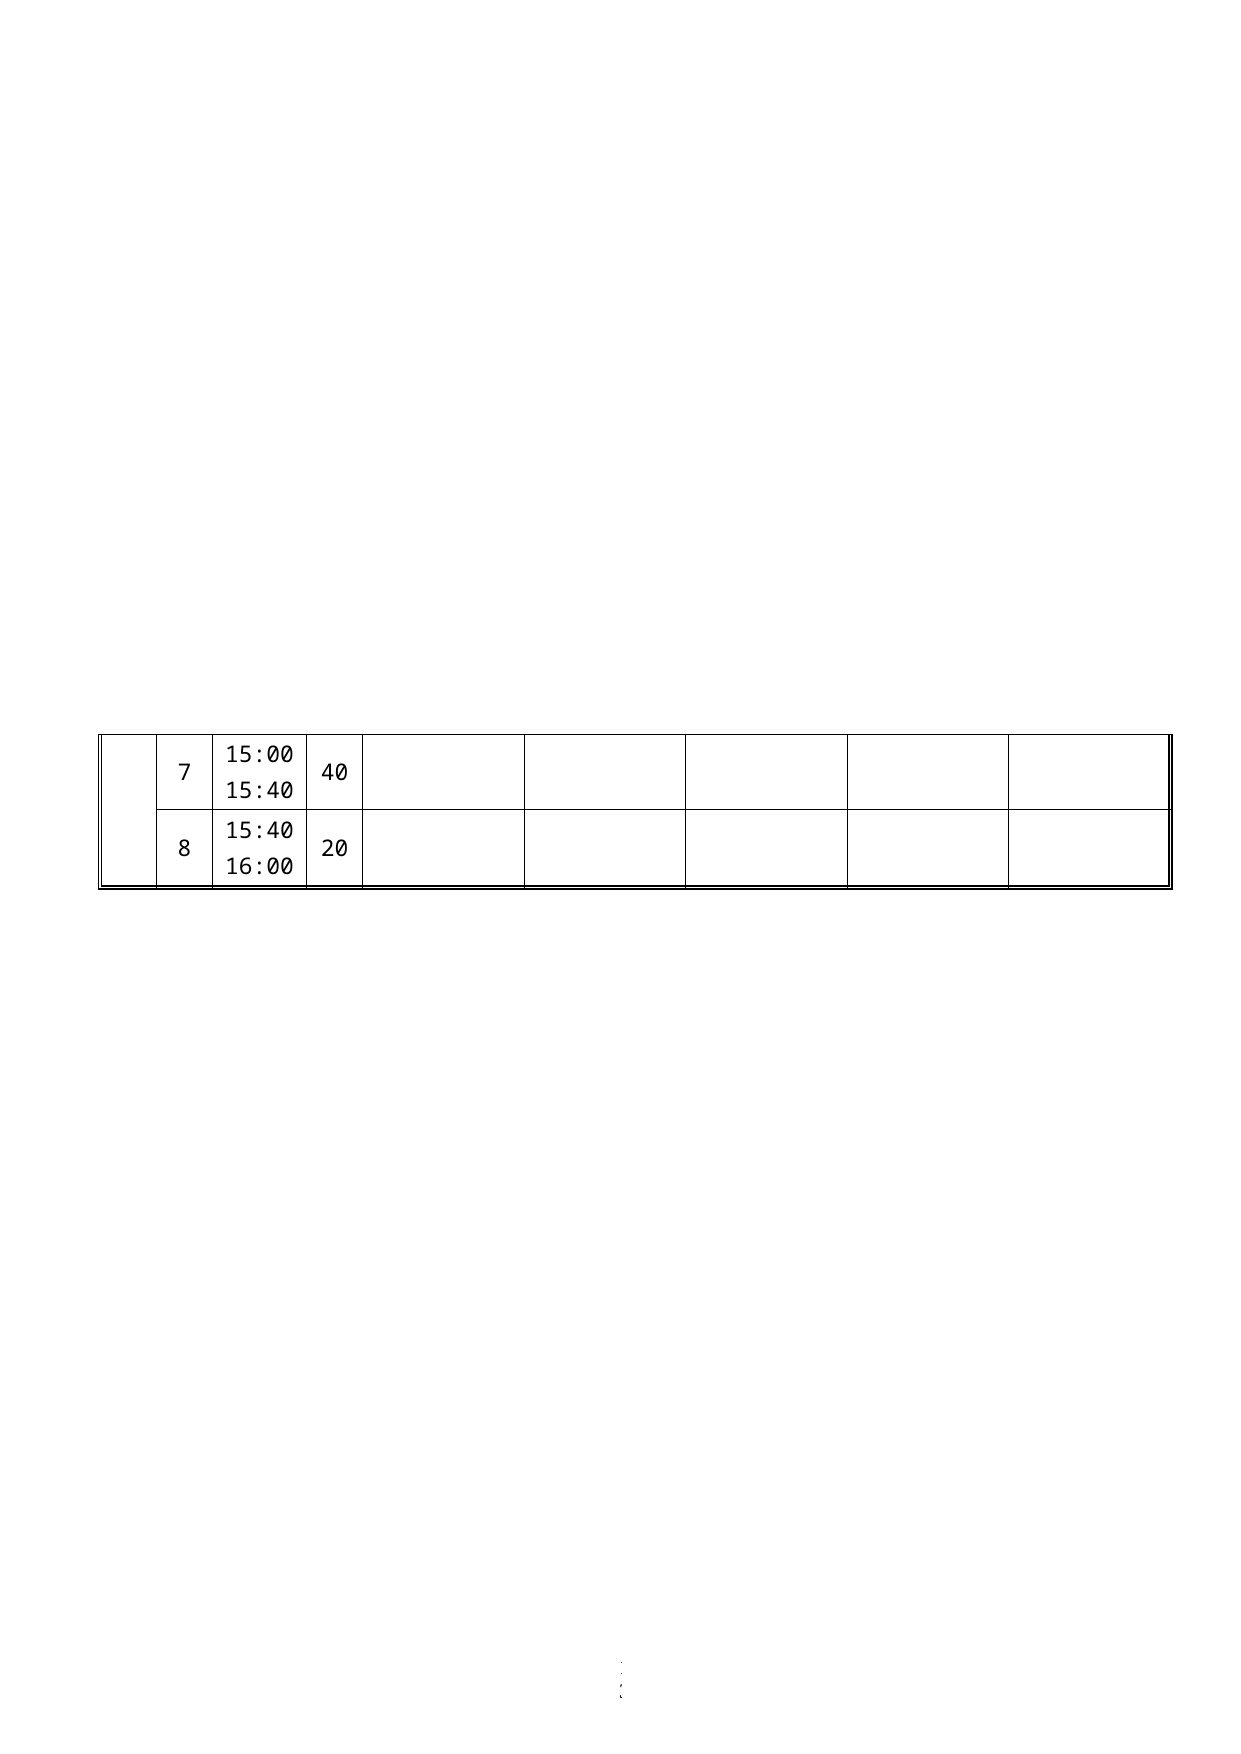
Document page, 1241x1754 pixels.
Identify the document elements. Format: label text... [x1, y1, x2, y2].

table_cell 40 [307, 735, 362, 809]
table_cell [525, 810, 685, 885]
table_cell [686, 735, 847, 809]
table_cell 15:40 16:00 [213, 810, 306, 885]
table_cell 7 [157, 735, 212, 809]
table_cell [363, 735, 524, 809]
table_cell 8 [157, 810, 212, 885]
table_cell [848, 810, 1008, 885]
table_cell [102, 735, 156, 885]
table_cell [1009, 810, 1168, 885]
table_cell 15:00 15:40 [213, 735, 306, 809]
table_cell 20 [307, 810, 362, 885]
table_cell [848, 735, 1008, 809]
table_cell [686, 810, 847, 885]
table_cell [363, 810, 524, 885]
table_cell [1009, 735, 1168, 809]
table_cell [525, 735, 685, 809]
